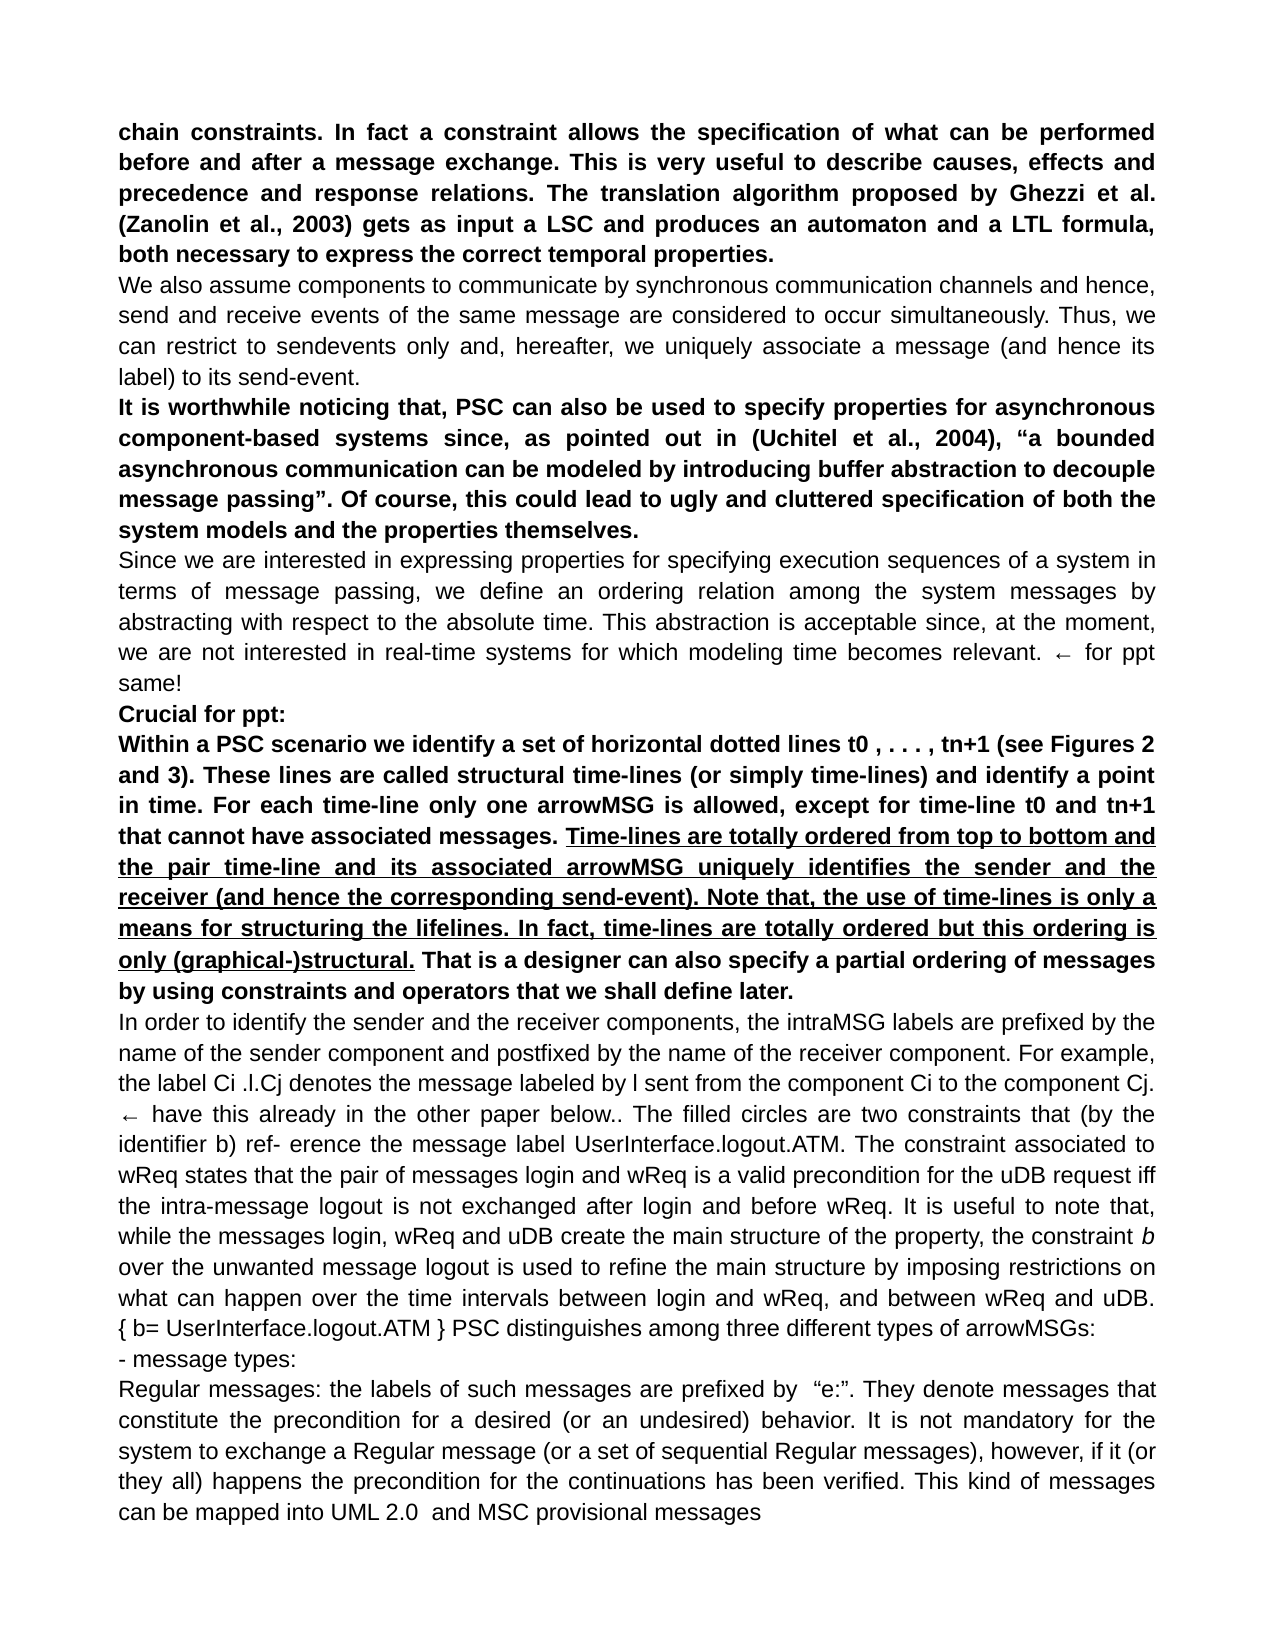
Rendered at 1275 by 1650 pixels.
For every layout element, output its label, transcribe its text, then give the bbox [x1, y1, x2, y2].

text We also assume components to communicate by synchronous communication channels and hence, send and receive events of the same message are considered to occur simultaneously. Thus, we can restrict to sendevents only and, hereafter, we uniquely associate a message (and hence its label) to its send-event. [118, 271, 1157, 390]
text Since we are interested in expressing properties for specifying execution sequences of a system in terms of message passing, we define an ordering relation among the system messages by abstracting with respect to the absolute time. This abstraction is acceptable since, at the moment, we are not interested in real-time systems for which modeling time becomes relevant. ← for ppt same! [118, 547, 1157, 696]
text Within a PSC scenario we identify a set of horizontal dotted lines t0 , . . . , tn+1 (see Figures 2 and 3). These lines are called structural time-lines (or simply time-lines) and identify a point in time. For each time-line only one arrowMSG is allowed, except for time-line t0 and tn+1 that cannot have associated messages. Time-lines are totally ordered from top to bottom and the pair time-line and its associated arrowMSG uniquely identifies the sender and the [118, 731, 1157, 877]
text only (graphical-)structural. That is a designer can also specify a partial ordering of messages by using constraints and operators that we shall define later. [118, 939, 1157, 1004]
text means for structuring the lifelines. In fact, time-lines are totally ordered but this ordering is [118, 909, 1157, 938]
text Crucial for ppt: [118, 700, 1157, 727]
text In order to identify the sender and the receiver components, the intraMSG labels are prefixed by the name of the sender component and postfixed by the name of the receiver component. For example, the label Ci .l.Cj denotes the message labeled by l sent from the component Ci to the component Cj. ← have this already in the other paper below.. The filled circles are two constraints that (by the identifier b) ref- erence the message label UserInterface.logout.ATM. The constraint associated to wReq states that the pair of messages login and wReq is a valid precondition for the uDB request iff the intra-message logout is not exchanged after login and before wReq. It is useful to note that, while the messages login, wReq and uDB create the main structure of the property, the constraint b over the unwanted message logout is used to refine the main structure by imposing restrictions on what can happen over the time intervals between login and wReq, and between wReq and uDB. { b= UserInterface.logout.ATM } PSC distinguishes among three different types of arrowMSGs: [118, 1008, 1157, 1341]
text chain constraints. In fact a constraint allows the specification of what can be performed before and after a message exchange. This is very useful to describe causes, effects and precedence and response relations. The translation algorithm proposed by Ghezzi et al. (Zanolin et al., 2003) gets as input a LSC and produces an automaton and a LTL formula, both necessary to express the correct temporal properties. [118, 118, 1157, 267]
text - message types: [118, 1345, 1157, 1372]
text receiver (and hence the corresponding send-event). Note that, the use of time-lines is only a [118, 878, 1157, 907]
text Regular messages: the labels of such messages are prefixed by “e:”. They denote messages that constitute the precondition for a desired (or an undesired) behavior. It is not mandatory for the system to exchange a Regular message (or a set of sequential Regular messages), however, if it (or they all) happens the precondition for the continuations has been verified. This kind of messages can be mapped into UML 2.0 and MSC provisional messages [118, 1376, 1157, 1525]
text It is worthwhile noticing that, PSC can also be used to specify properties for asynchronous component-based systems since, as pointed out in (Uchitel et al., 2004), “a bounded asynchronous communication can be modeled by introducing buffer abstraction to decouple message passing”. Of course, this could lead to ugly and cluttered specification of both the system models and the properties themselves. [118, 394, 1157, 543]
